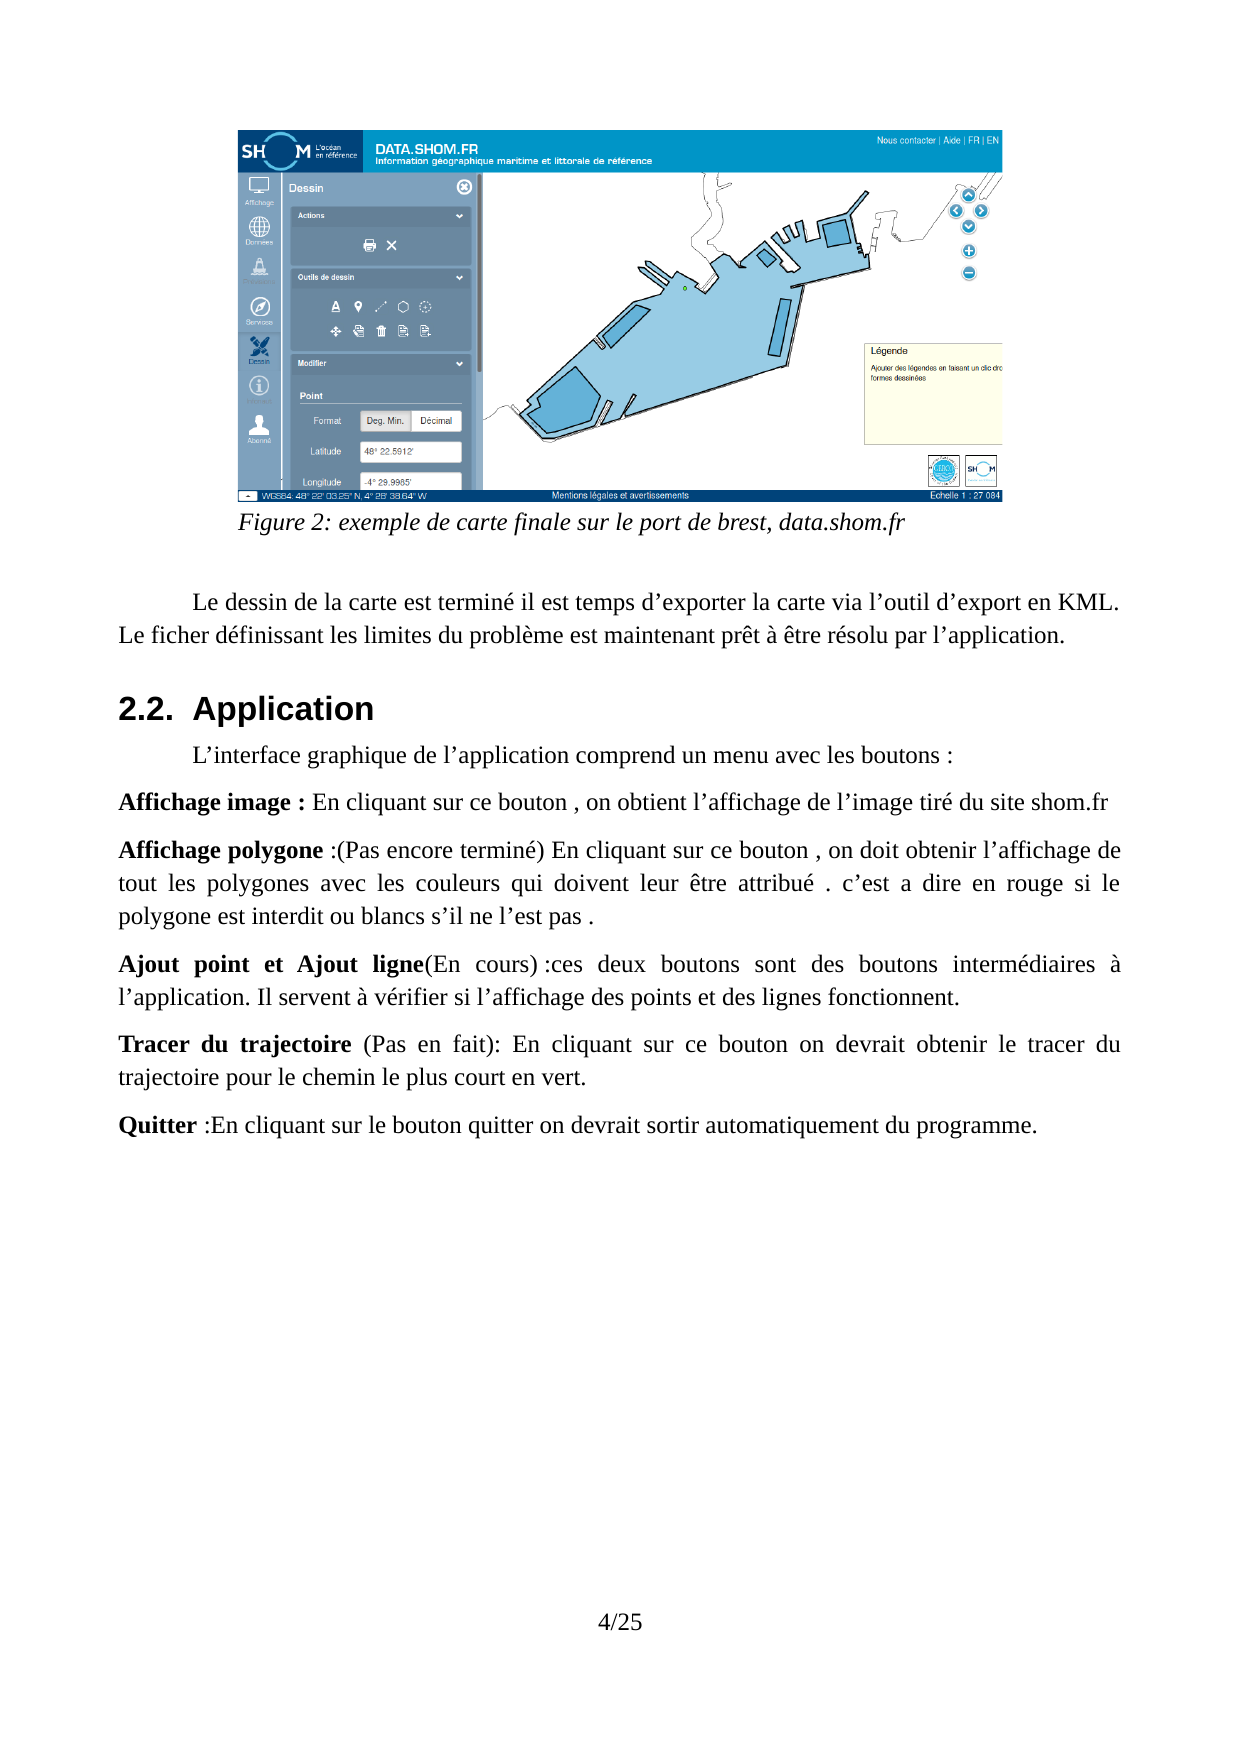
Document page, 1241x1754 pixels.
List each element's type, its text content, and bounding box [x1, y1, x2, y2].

text Tracer du trajectoire (Pas en fait): En cliquant sur ce bouton on devrait obtenir le tracer du trajectoire pour le chemin le plus court en vert. [118, 1029, 1122, 1091]
text Affichage polygone :(Pas encore terminé) En cliquant sur ce bouton , on doit obtenir l’affichage de tout les polygones avec les couleurs qui doivent leur être attribué . c’est a dire en rouge si le polygone est interdit ou blancs s’il ne l’est pas . [118, 835, 1122, 930]
text Figure 2: exemple de carte finale sur le port de brest, data.shom.fr [238, 502, 1002, 535]
text Le dessin de la carte est terminé il est temps d’exporter la carte via l’outil d’export en KML. Le ficher définissant les limites du problème est maintenant prêt à être résolu par l’application. [118, 587, 1122, 649]
text Quitter :En cliquant sur le bouton quitter on devrait sortir automatiquement du programme. [118, 1110, 1122, 1139]
text Affichage image : En cliquant sur ce bouton , on obtient l’affichage de l’image tiré du site shom.fr [118, 787, 1122, 816]
picture [237, 130, 1003, 502]
text Ajout point et Ajout ligne(En cours) :ces deux boutons sont des boutons intermédiaires à l’application. Il servent à vérifier si l’affichage des points et des lignes fonctionnent. [118, 949, 1122, 1011]
subtitle Application [118, 689, 1122, 727]
text L’interface graphique de l’application comprend un menu avec les boutons : [118, 740, 1122, 769]
picture [422, 145, 432, 153]
